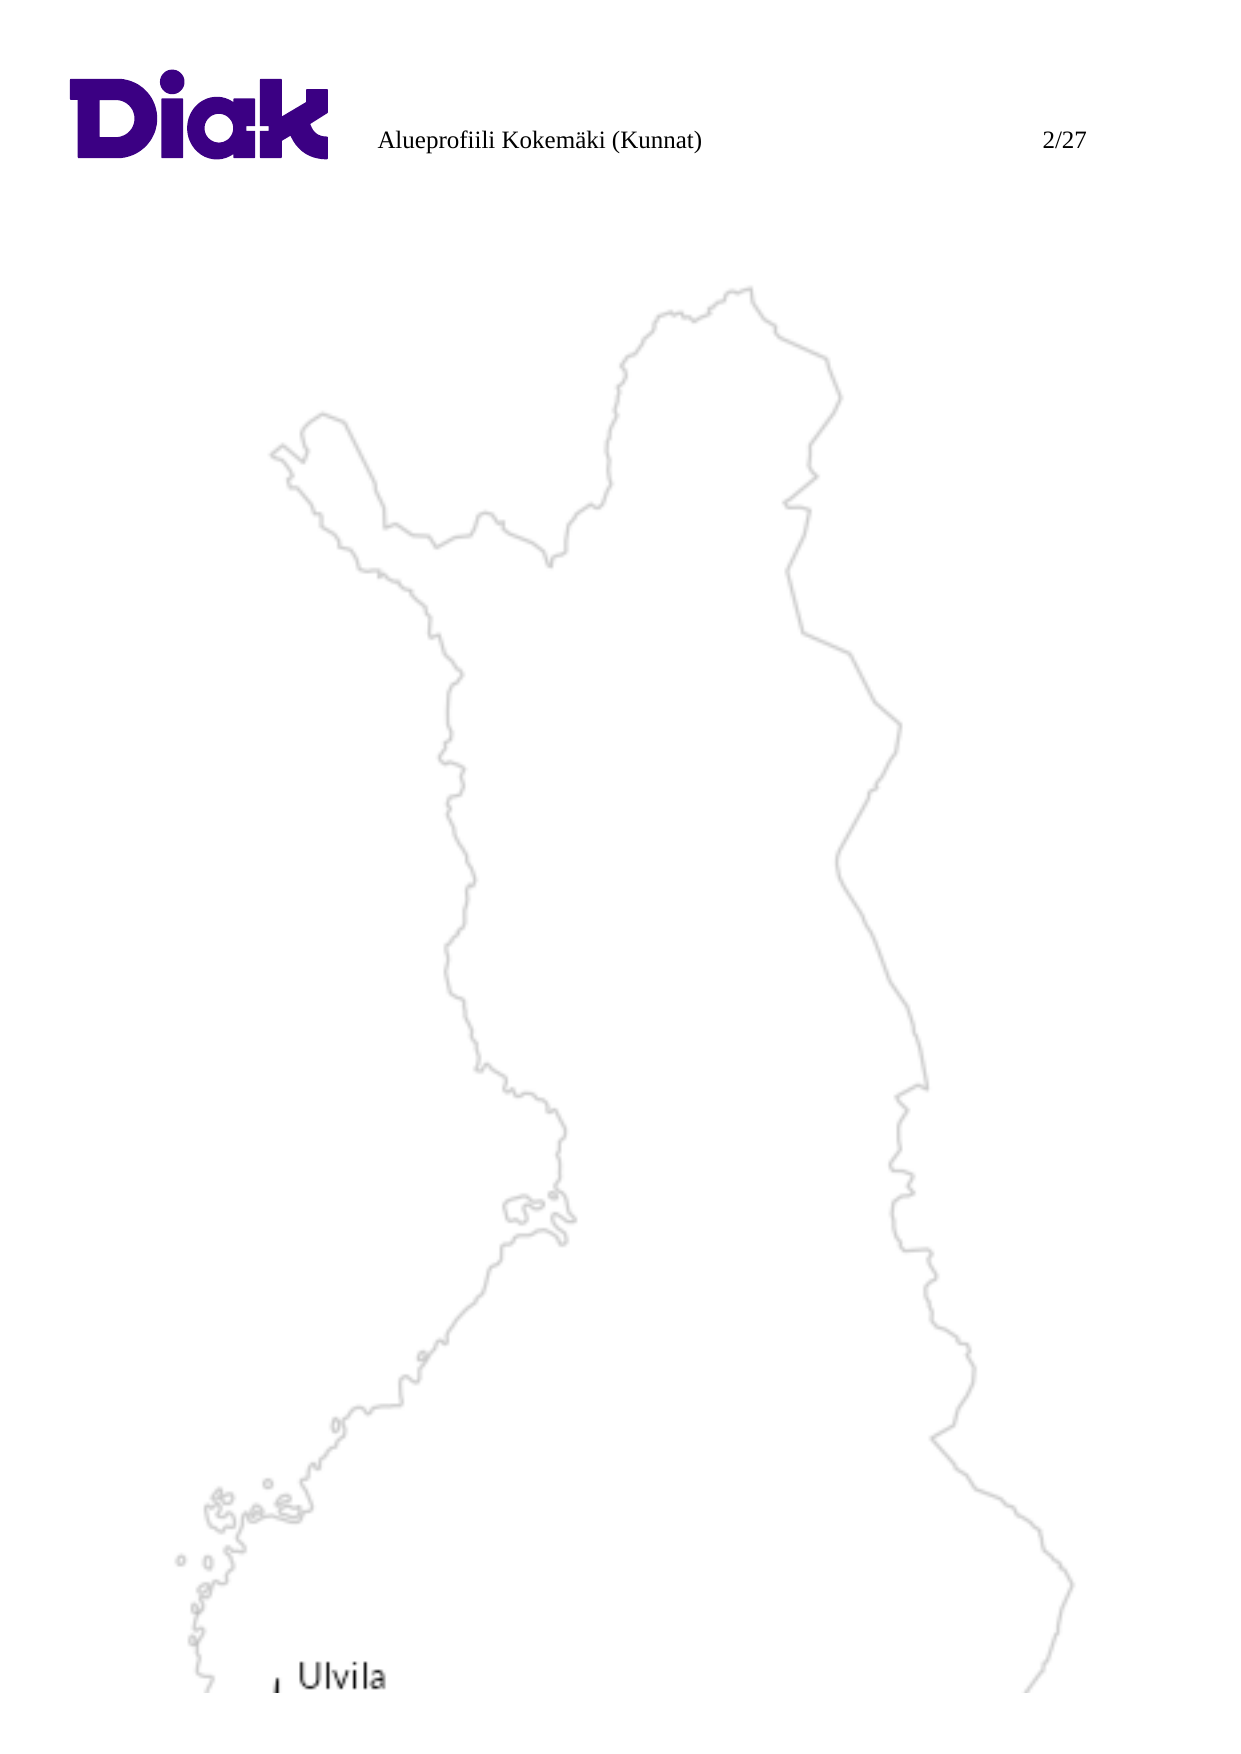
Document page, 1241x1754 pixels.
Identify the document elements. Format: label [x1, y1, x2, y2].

picture [61, 196, 1179, 1693]
